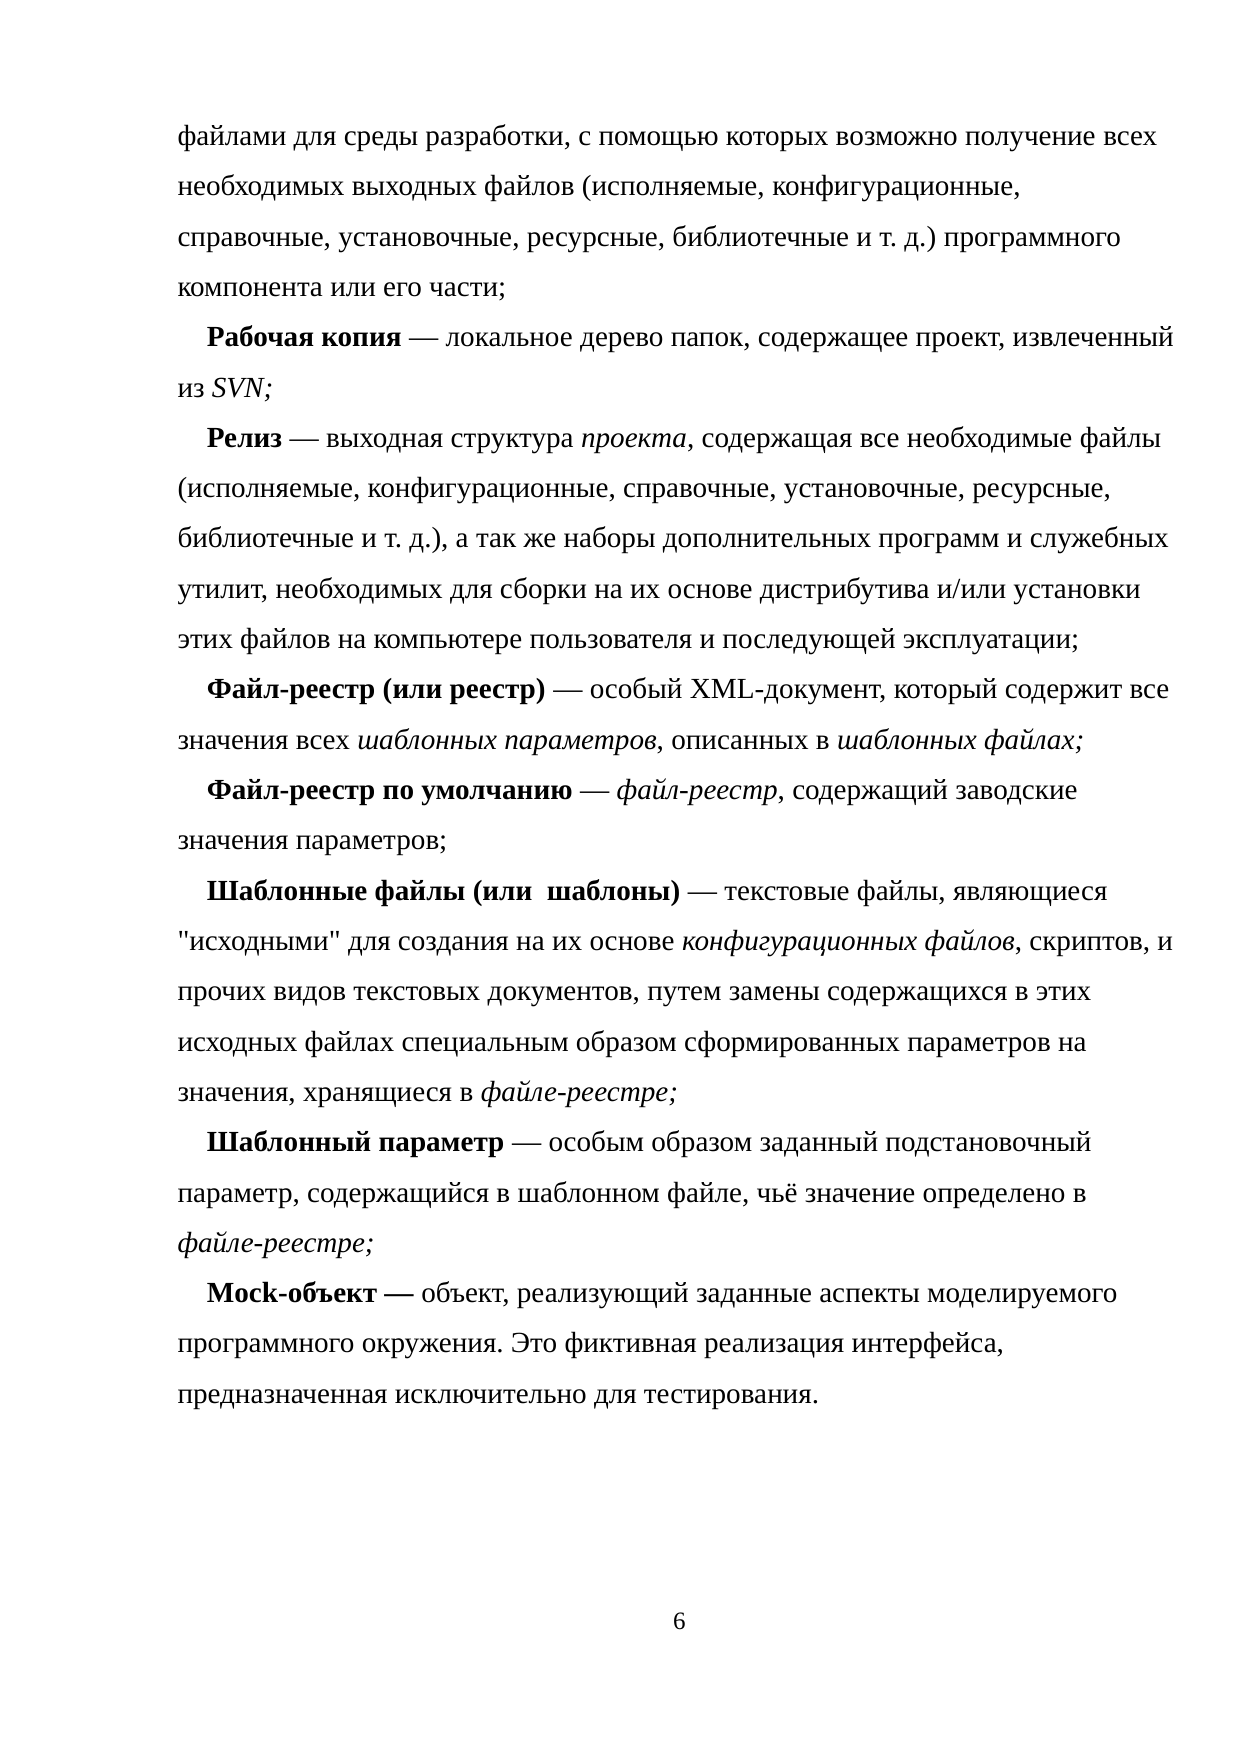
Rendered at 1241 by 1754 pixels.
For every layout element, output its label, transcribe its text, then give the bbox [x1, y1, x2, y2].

text Шаблонный параметр — особым образом заданный подстановочный параметр, содержащийся в шаблонном файле, чьё значение определено в файле-реестре; [177, 1124, 1181, 1258]
text Mock-объект — объект, реализующий заданные аспекты моделируемого программного окружения. Это фиктивная реализация интерфейса, предназначенная исключительно для тестирования. [177, 1275, 1181, 1409]
text файлами для среды разработки, с помощью которых возможно получение всех необходимых выходных файлов (исполняемые, конфигурационные, справочные, установочные, ресурсные, библиотечные и т. д.) программного компонента или его части; [177, 118, 1181, 303]
text Файл-реестр по умолчанию — файл-реестр, содержащий заводские значения параметров; [177, 772, 1181, 856]
text Шаблонные файлы (или шаблоны) — текстовые файлы, являющиеся "исходными" для создания на их основе конфигурационных файлов, скриптов, и прочих видов текстовых документов, путем замены содержащихся в этих исходных файлах специальным образом сформированных параметров на значения, хранящиеся в файле-реестре; [177, 873, 1181, 1108]
text Файл-реестр (или реестр) — особый XML-документ, который содержит все значения всех шаблонных параметров, описанных в шаблонных файлах; [177, 672, 1181, 755]
text Рабочая копия — локальное дерево папок, содержащее проект, извлеченный из SVN; [177, 319, 1181, 403]
text Релиз — выходная структура проекта, содержащая все необходимые файлы (исполняемые, конфигурационные, справочные, установочные, ресурсные, библиотечные и т. д.), а так же наборы дополнительных программ и служебных утилит, необходимых для сборки на их основе дистрибутива и/или установки этих файлов на компьютере пользователя и последующей эксплуатации; [177, 420, 1181, 655]
